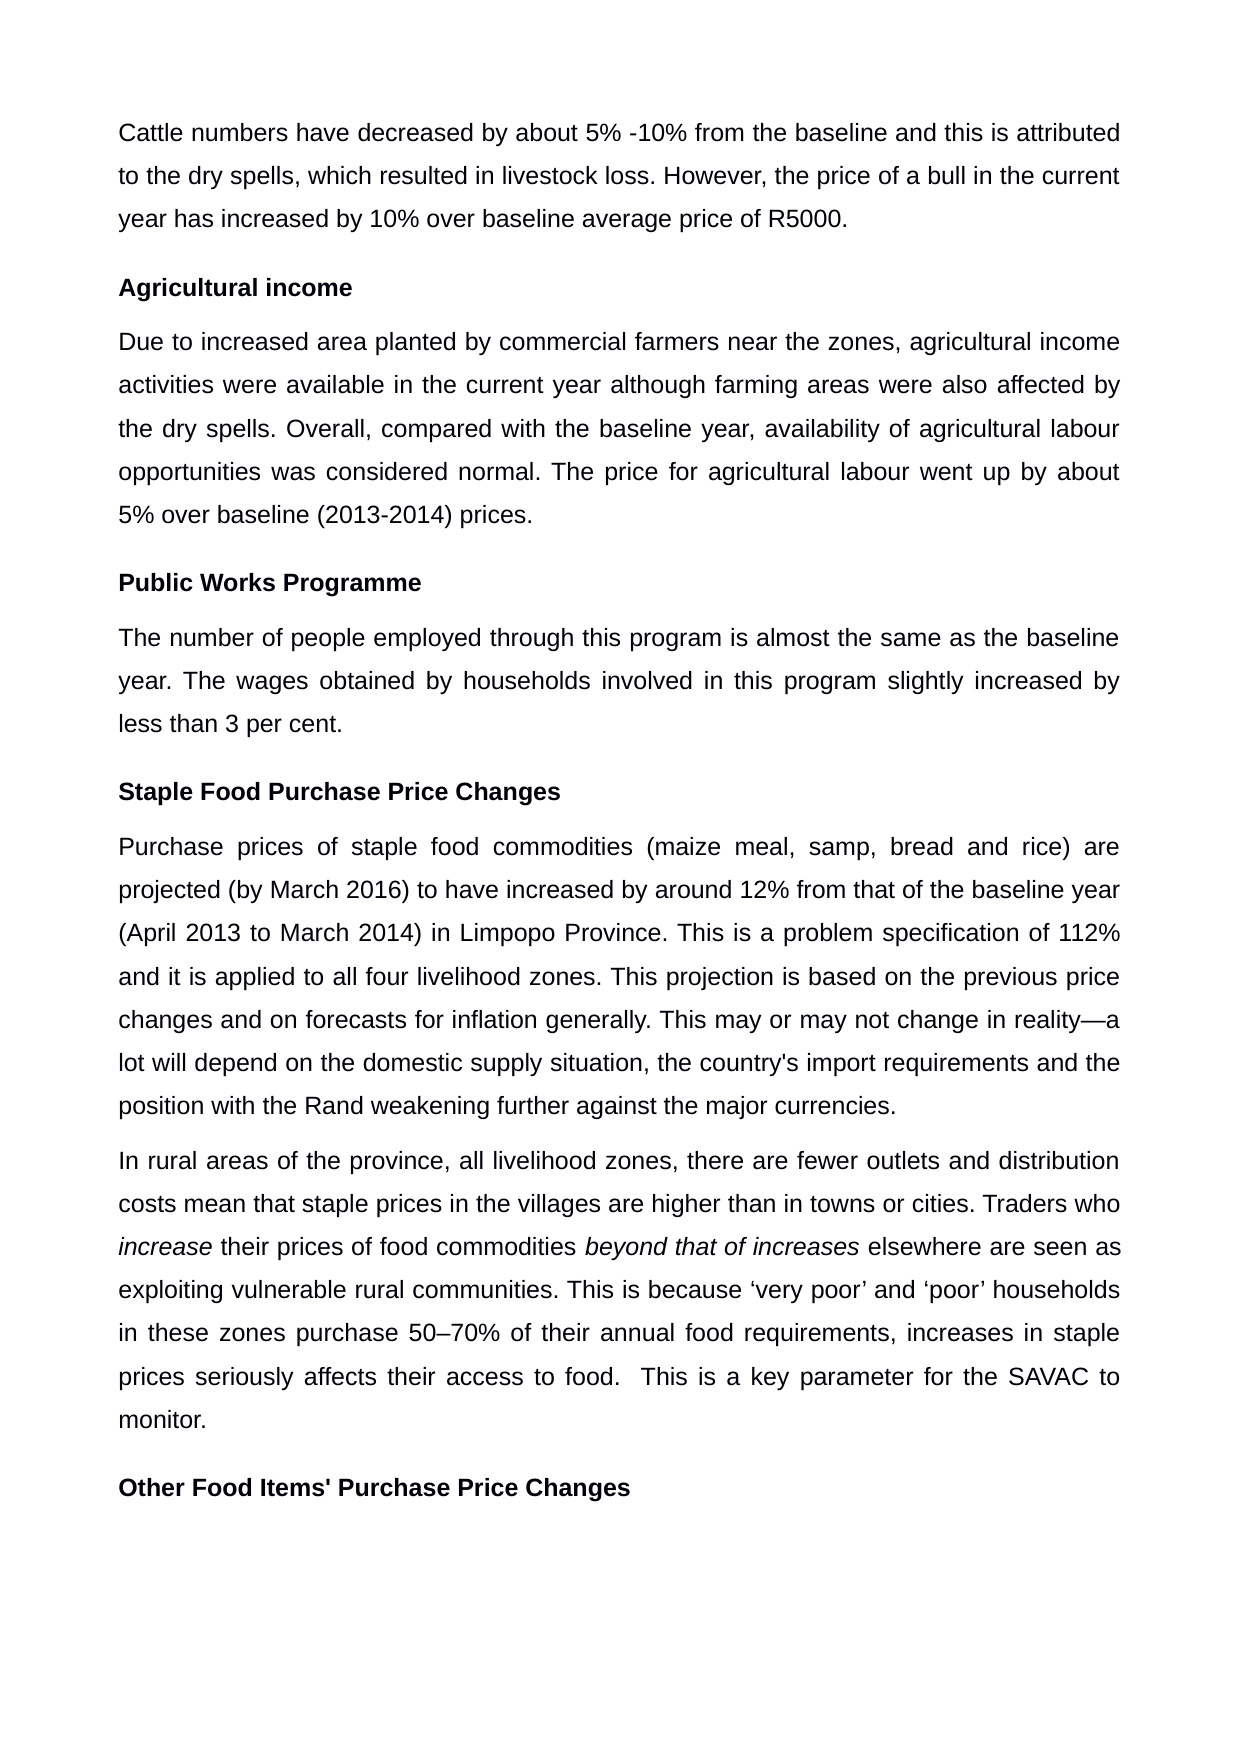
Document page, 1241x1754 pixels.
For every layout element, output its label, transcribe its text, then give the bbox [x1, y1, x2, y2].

subtitle Public Works Programme [118, 568, 1122, 597]
text Purchase prices of staple food commodities (maize meal, samp, bread and rice) are projected (by March 2016) to have increased by around 12% from that of the baseline year (April 2013 to March 2014) in Limpopo Province. This is a problem specification of 112% and it is applied to all four livelihood zones. This projection is based on the previous price changes and on forecasts for inflation generally. This may or may not change in reality—a lot will depend on the domestic supply situation, the country's import requirements and the position with the Rand weakening further against the major currencies. [118, 832, 1122, 1120]
text The number of people employed through this program is almost the same as the baseline year. The wages obtained by households involved in this program slightly increased by less than 3 per cent. [118, 623, 1122, 738]
subtitle Other Food Items' Purchase Price Changes [118, 1473, 1122, 1501]
text In rural areas of the province, all livelihood zones, there are fewer outlets and distribution costs mean that staple prices in the villages are higher than in towns or cities. Traders who increase their prices of food commodities beyond that of increases elsewhere are seen as exploiting vulnerable rural communities. This is because ‘very poor’ and ‘poor’ households in these zones purchase 50–70% of their annual food requirements, increases in staple prices seriously affects their access to food. This is a key parameter for the SAVAC to monitor. [118, 1146, 1122, 1433]
subtitle Staple Food Purchase Price Changes [118, 777, 1122, 806]
text Cattle numbers have decreased by about 5% -10% from the baseline and this is attributed to the dry spells, which resulted in livestock loss. However, the price of a bull in the current year has increased by 10% over baseline average price of R5000. [118, 118, 1122, 233]
subtitle Agricultural income [118, 272, 1122, 301]
text Due to increased area planted by commercial farmers near the zones, agricultural income activities were available in the current year although farming areas were also affected by the dry spells. Overall, compared with the baseline year, availability of agricultural labour opportunities was considered normal. The price for agricultural labour went up by about 5% over baseline (2013-2014) prices. [118, 327, 1122, 529]
